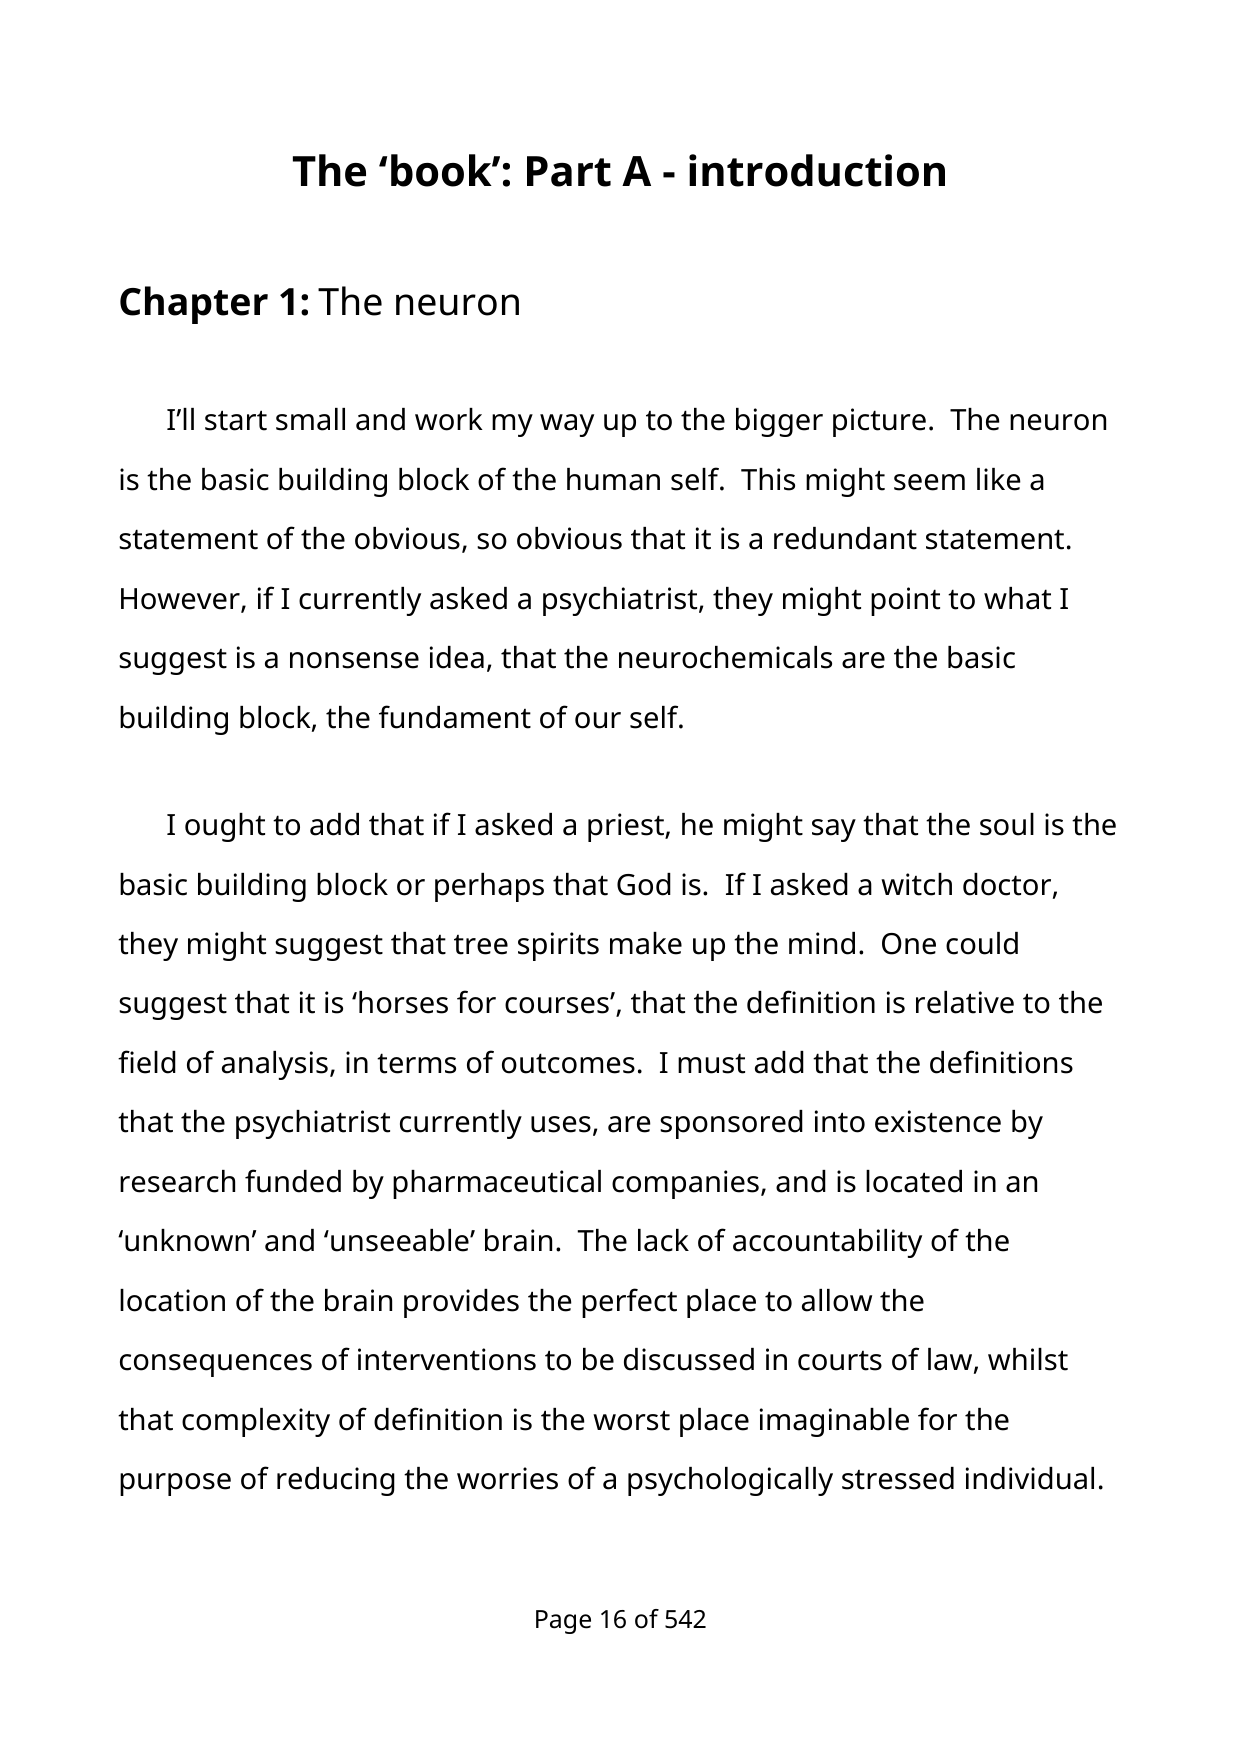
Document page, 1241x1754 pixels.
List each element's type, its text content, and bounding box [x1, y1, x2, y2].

text I’ll start small and work my way up to the bigger picture. The neuron is the basic building block of the human self. This might seem like a statement of the obvious, so obvious that it is a redundant statement. However, if I currently asked a psychiatrist, they might point to what I suggest is a nonsense idea, that the neurochemicals are the basic building block, the fundament of our self. [118, 399, 1122, 737]
text The ‘book’: Part A - introduction [118, 142, 1122, 199]
text Chapter 1: The neuron [118, 275, 1122, 326]
text I ought to add that if I asked a priest, he might say that the soul is the basic building block or perhaps that God is. If I asked a witch doctor, they might suggest that tree spirits make up the mind. One could suggest that it is ‘horses for courses’, that the definition is relative to the field of analysis, in terms of outcomes. I must add that the definitions that the psychiatrist currently uses, are sponsored into existence by research funded by pharmaceutical companies, and is located in an ‘unknown’ and ‘unseeable’ brain. The lack of accountability of the location of the brain provides the perfect place to allow the consequences of interventions to be discussed in courts of law, whilst that complexity of definition is the worst place imaginable for the purpose of reducing the worries of a psychologically stressed individual. [118, 804, 1122, 1498]
